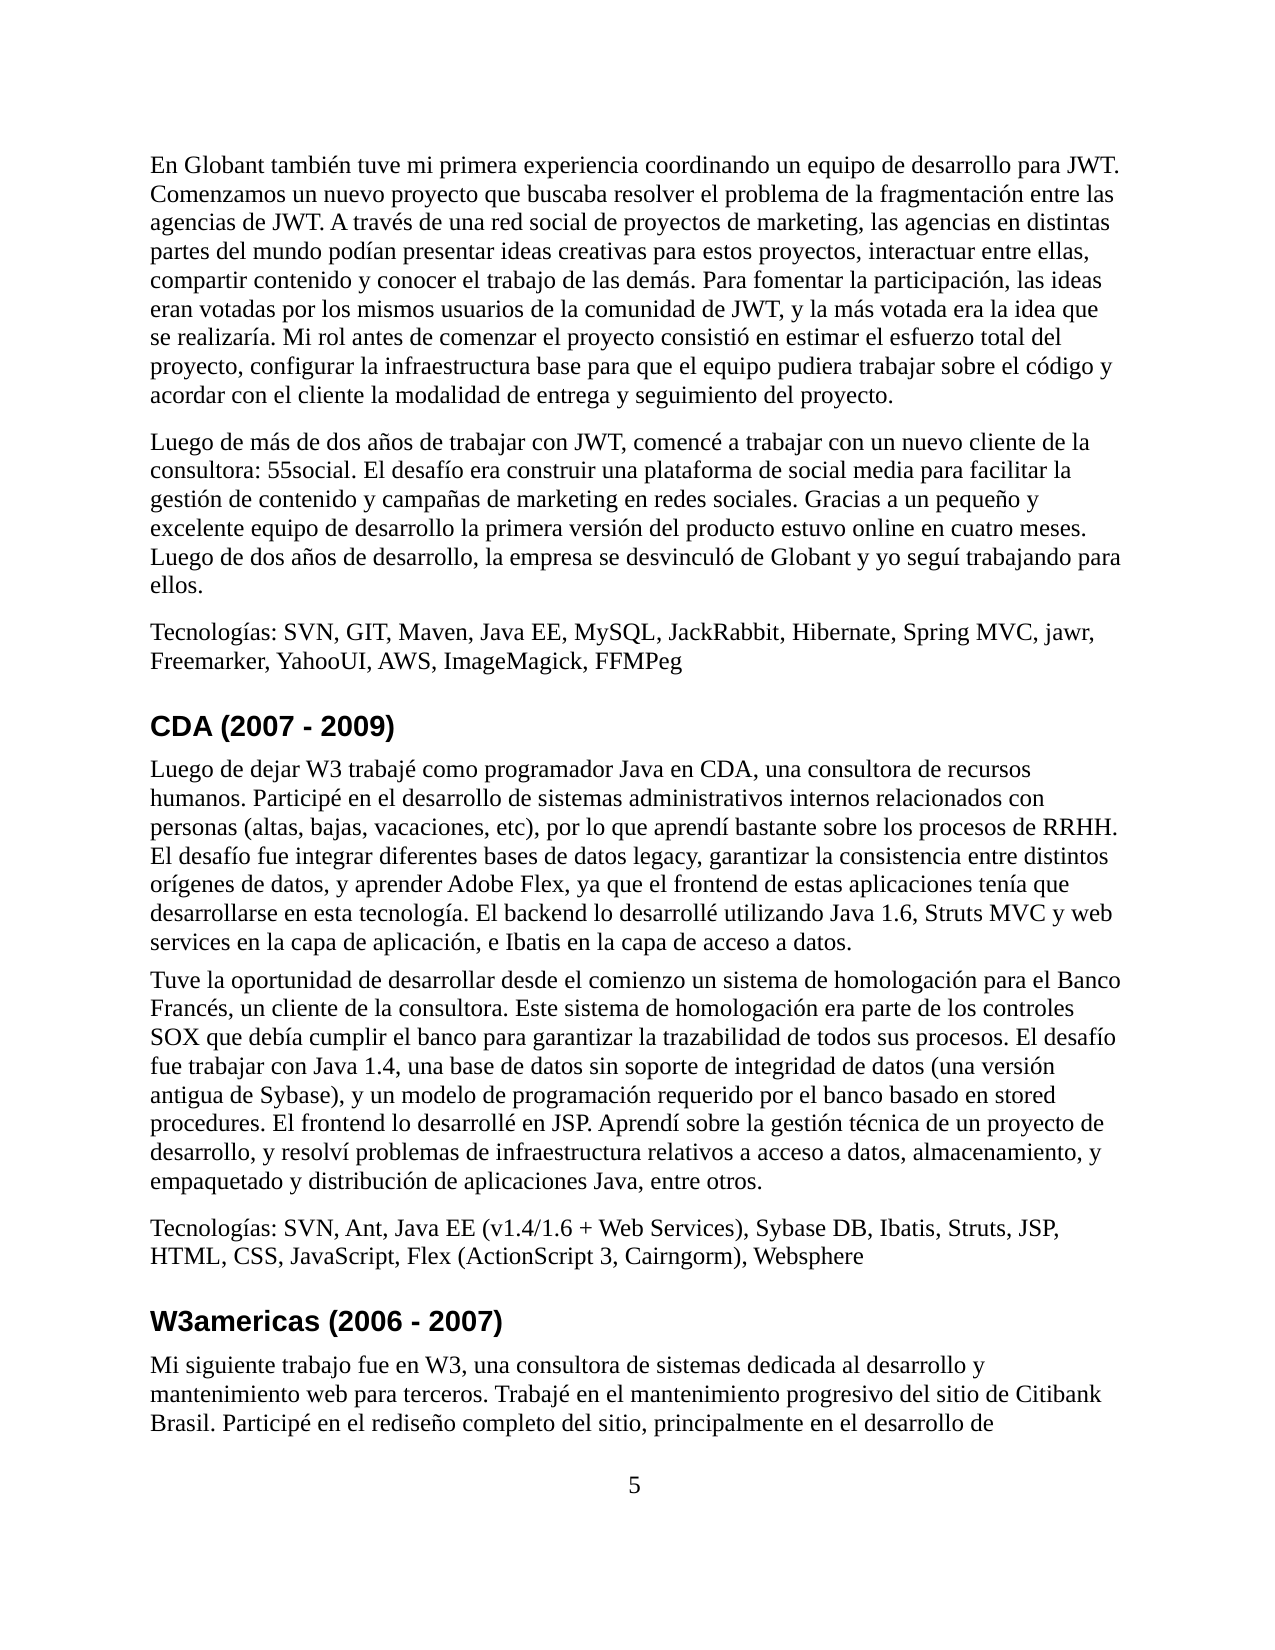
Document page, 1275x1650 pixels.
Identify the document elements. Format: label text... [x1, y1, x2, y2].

text Luego de más de dos años de trabajar con JWT, comencé a trabajar con un nuevo cliente de la consultora: 55social. El desafío era construir una plataforma de social media para facilitar la gestión de contenido y campañas de marketing en redes sociales. Gracias a un pequeño y excelente equipo de desarrollo la primera versión del producto estuvo online en cuatro meses. Luego de dos años de desarrollo, la empresa se desvinculó de Globant y yo seguí trabajando para ellos. [150, 427, 1125, 599]
text Mi siguiente trabajo fue en W3, una consultora de sistemas dedicada al desarrollo y mantenimiento web para terceros. Trabajé en el mantenimiento progresivo del sitio de Citibank Brasil. Participé en el rediseño completo del sitio, principalmente en el desarrollo de [150, 1350, 1125, 1436]
subtitle CDA (2007 - 2009) [150, 708, 1125, 742]
text Tecnologías: SVN, GIT, Maven, Java EE, MySQL, JackRabbit, Hibernate, Spring MVC, jawr, Freemarker, YahooUI, AWS, ImageMagick, FFMPeg [150, 617, 1125, 674]
text Tecnologías: SVN, Ant, Java EE (v1.4/1.6 + Web Services), Sybase DB, Ibatis, Struts, JSP, HTML, CSS, JavaScript, Flex (ActionScript 3, Cairngorm), Websphere [150, 1213, 1125, 1270]
text En Globant también tuve mi primera experiencia coordinando un equipo de desarrollo para JWT. Comenzamos un nuevo proyecto que buscaba resolver el problema de la fragmentación entre las agencias de JWT. A través de una red social de proyectos de marketing, las agencias en distintas partes del mundo podían presentar ideas creativas para estos proyectos, interactuar entre ellas, compartir contenido y conocer el trabajo de las demás. Para fomentar la participación, las ideas eran votadas por los mismos usuarios de la comunidad de JWT, y la más votada era la idea que se realizaría. Mi rol antes de comenzar el proyecto consistió en estimar el esfuerzo total del proyecto, configurar la infraestructura base para que el equipo pudiera trabajar sobre el código y acordar con el cliente la modalidad de entrega y seguimiento del proyecto. [150, 150, 1125, 409]
text Luego de dejar W3 trabajé como programador Java en CDA, una consultora de recursos humanos. Participé en el desarrollo de sistemas administrativos internos relacionados con personas (altas, bajas, vacaciones, etc), por lo que aprendí bastante sobre los procesos de RRHH. El desafío fue integrar diferentes bases de datos legacy, garantizar la consistencia entre distintos orígenes de datos, y aprender Adobe Flex, ya que el frontend de estas aplicaciones tenía que desarrollarse en esta tecnología. El backend lo desarrollé utilizando Java 1.6, Struts MVC y web services en la capa de aplicación, e Ibatis en la capa de acceso a datos. [150, 754, 1125, 956]
text Tuve la oportunidad de desarrollar desde el comienzo un sistema de homologación para el Banco Francés, un cliente de la consultora. Este sistema de homologación era parte de los controles SOX que debía cumplir el banco para garantizar la trazabilidad de todos sus procesos. El desafío fue trabajar con Java 1.4, una base de datos sin soporte de integridad de datos (una versión antigua de Sybase), y un modelo de programación requerido por el banco basado en stored procedures. El frontend lo desarrollé en JSP. Aprendí sobre la gestión técnica de un proyecto de desarrollo, y resolví problemas de infraestructura relativos a acceso a datos, almacenamiento, y empaquetado y distribución de aplicaciones Java, entre otros. [150, 965, 1125, 1195]
subtitle W3americas (2006 - 2007) [150, 1304, 1125, 1338]
